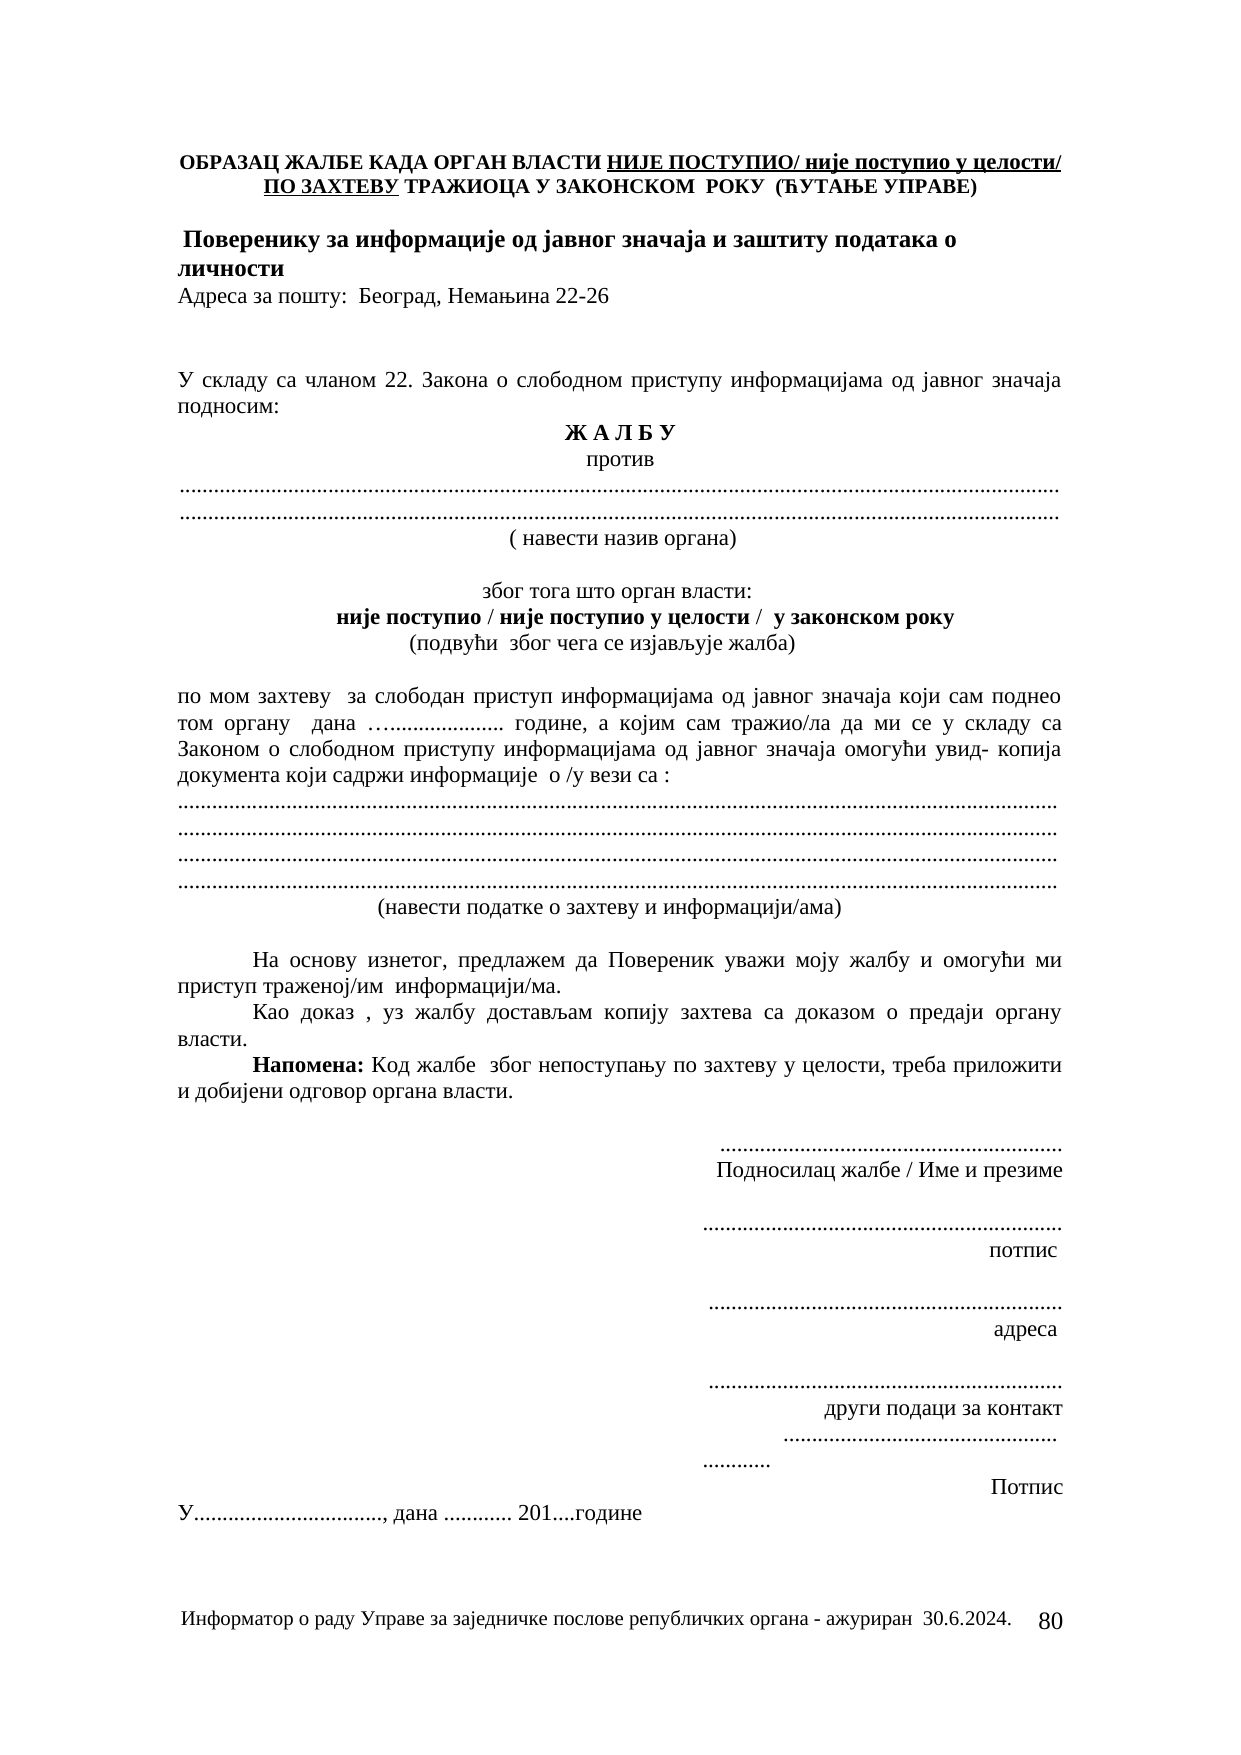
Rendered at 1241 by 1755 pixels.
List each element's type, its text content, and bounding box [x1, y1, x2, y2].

text На основу изнетог, предлажем да Повереник уважи моју жалбу и омогући ми приступ траженој/им информацији/ма. [177, 946, 1063, 998]
text .......................................................................................................................................................... [177, 814, 1063, 840]
text .............................................................. адреса [302, 1288, 1063, 1341]
text ............................................................ [177, 1420, 1063, 1473]
text против [177, 445, 1063, 471]
text ............................................................ [702, 1130, 1063, 1157]
text ОБРАЗАЦ ЖАЛБЕ КАДА ОРГАН ВЛАСТИ НИЈЕ ПОСТУПИО/ није поступио у целости/ ПО ЗАХТЕВУ ТРАЖИОЦА У ЗАКОНСКОМ РОКУ (ЋУТАЊЕ УПРАВЕ) [177, 148, 1063, 198]
text ............................................................... потпис [702, 1209, 1063, 1262]
text због тога што орган власти: [177, 577, 1063, 603]
text У складу са чланом 22. Закона о слободном приступу информацијама од јавног значаја подносим: [177, 366, 1063, 419]
text Адреса за пошту: Београд, Немањина 22-26 [177, 282, 1063, 308]
text Напомена: Код жалбе због непоступању по захтеву у целости, треба приложити и добијени одговор органа власти. [177, 1051, 1063, 1104]
text по мом захтеву за слободан приступ информацијама од јавног значаја који сам поднео том органу дана ….................... године, а којим сам тражио/ла да ми се у складу са Законом о слободном приступу информацијама од јавног значаја омогући увид- копија документа који садржи информације о /у вези са : [177, 682, 1063, 788]
text .......................................................................................................................................................... [177, 471, 1063, 498]
text Ж А Л Б У [177, 419, 1063, 445]
text .......................................................................................................................................................... [177, 840, 1063, 867]
text Потпис [702, 1473, 1063, 1499]
text У................................., дана ............ 201....године [177, 1499, 1063, 1526]
text ( навести назив органа) [177, 524, 1063, 550]
text Као доказ , уз жалбу достављам копију захтева са доказом о предаји органу власти. [177, 998, 1063, 1051]
text (навести податке о захтеву и информацији/ама) [177, 893, 1063, 919]
text (подвући због чега се изјављује жалба) [215, 629, 1063, 656]
text .......................................................................................................................................................... [177, 498, 1063, 524]
text Повереникy за информације од јавног значаја и заштиту података о личности [177, 224, 1063, 282]
text није поступио / није поступио у целости / у законском року [227, 603, 1063, 629]
text Подносилац жалбе / Име и презиме [702, 1157, 1063, 1183]
text .......................................................................................................................................................... [177, 788, 1063, 814]
text .......................................................................................................................................................... [177, 867, 1063, 893]
text .............................................................. други подаци за контакт [302, 1367, 1063, 1420]
